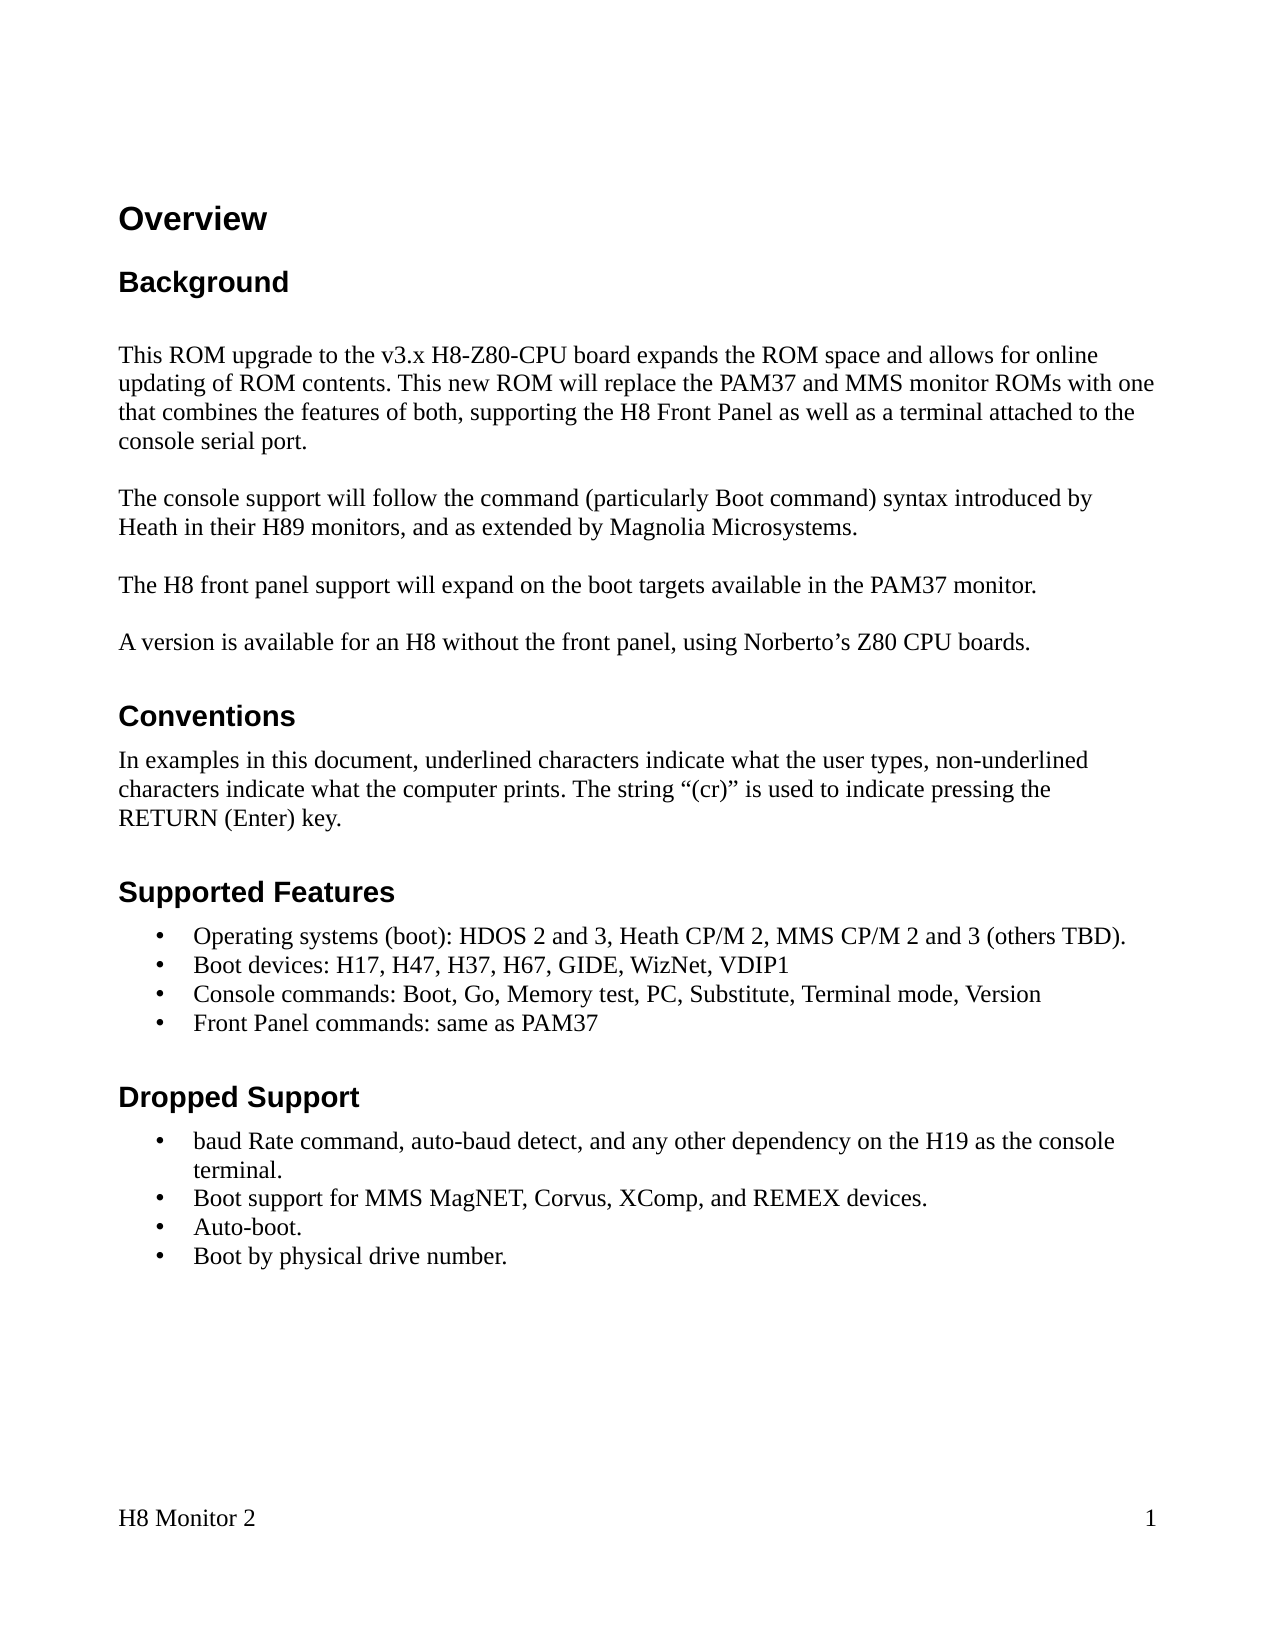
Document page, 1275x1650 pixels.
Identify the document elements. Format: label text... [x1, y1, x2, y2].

text The H8 front panel support will expand on the boot targets available in the PAM37 monitor. [118, 570, 1157, 598]
text In examples in this document, underlined characters indicate what the user types, non-underlined characters indicate what the computer prints. The string “(cr)” is used to indicate pressing the RETURN (Enter) key. [118, 746, 1157, 832]
text The console support will follow the command (particularly Boot command) syntax introduced by Heath in their H89 monitors, and as extended by Magnolia Microsystems. [118, 483, 1157, 541]
list Boot support for MMS MagNET, Corvus, XComp, and REMEX devices. [156, 1183, 1157, 1212]
subtitle Conventions [118, 699, 1157, 733]
list baud Rate command, auto-baud detect, and any other dependency on the H19 as the console terminal. [156, 1126, 1157, 1183]
text A version is available for an H8 without the front panel, using Norberto’s Z80 CPU boards. [118, 627, 1157, 656]
subtitle Dropped Support [118, 1080, 1157, 1113]
list Boot by physical drive number. [156, 1241, 1157, 1270]
list Front Panel commands: same as PAM37 [156, 1008, 1157, 1036]
list Operating systems (boot): HDOS 2 and 3, Heath CP/M 2, MMS CP/M 2 and 3 (others TBD). [156, 921, 1157, 950]
list Auto-boot. [156, 1212, 1157, 1241]
text This ROM upgrade to the v3.x H8-Z80-CPU board expands the ROM space and allows for online updating of ROM contents. This new ROM will replace the PAM37 and MMS monitor ROMs with one that combines the features of both, supporting the H8 Front Panel as well as a terminal attached to the console serial port. [118, 340, 1157, 455]
subtitle Overview [118, 199, 1157, 238]
list Console commands: Boot, Go, Memory test, PC, Substitute, Terminal mode, Version [156, 979, 1157, 1008]
subtitle Background [118, 265, 1157, 298]
subtitle Supported Features [118, 875, 1157, 909]
list Boot devices: H17, H47, H37, H67, GIDE, WizNet, VDIP1 [156, 950, 1157, 979]
